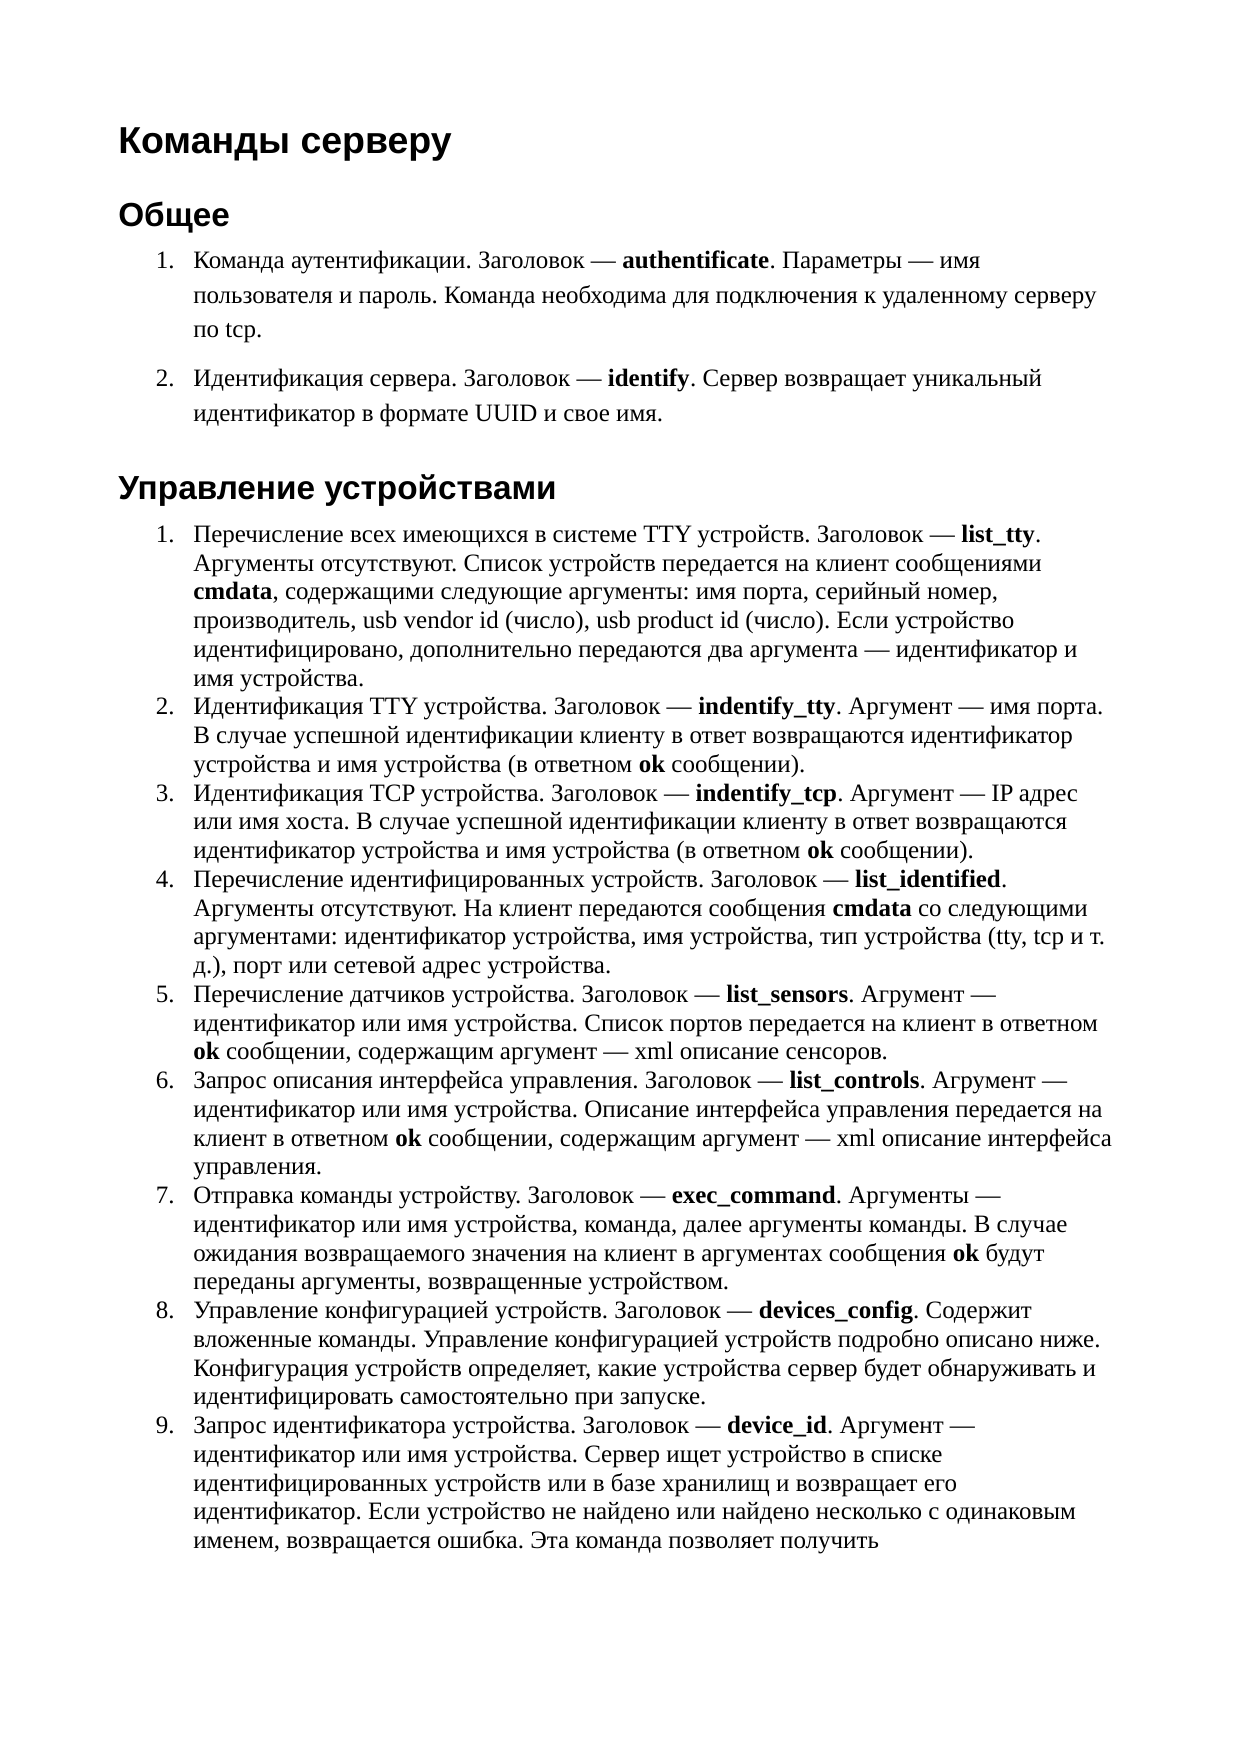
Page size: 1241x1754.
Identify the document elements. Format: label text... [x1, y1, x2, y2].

list Управление конфигурацией устройств. Заголовок — devices_config. Содержит вложенные команды. Управление конфигурацией устройств подробно описано ниже. Конфигурация устройств определяет, какие устройства сервер будет обнаруживать и идентифицировать самостоятельно при запуске. [156, 1295, 1122, 1410]
list Перечисление датчиков устройства. Заголовок — list_sensors. Агрумент — идентификатор или имя устройства. Список портов передается на клиент в ответном ok сообщении, содержащим аргумент — xml описание сенсоров. [156, 979, 1122, 1065]
subtitle Общее [118, 194, 1122, 233]
list Команда аутентификации. Заголовок — authentificate. Параметры — имя пользователя и пароль. Команда необходима для подключения к удаленному серверу по tcp. [156, 246, 1122, 343]
list Запрос идентификатора устройства. Заголовок — device_id. Аргумент — идентификатор или имя устройства. Сервер ищет устройство в списке идентифицированных устройств или в базе хранилищ и возвращает его идентификатор. Если устройство не найдено или найдено несколько с одинаковым именем, возвращается ошибка. Эта команда позволяет получить [156, 1410, 1122, 1554]
list Отправка команды устройству. Заголовок — exec_command. Аргументы — идентификатор или имя устройства, команда, далее аргументы команды. В случае ожидания возвращаемого значения на клиент в аргументах сообщения ok будут переданы аргументы, возвращенные устройством. [156, 1180, 1122, 1295]
list Идентификация сервера. Заголовок — identify. Сервер возвращает уникальный идентификатор в формате UUID и свое имя. [156, 363, 1122, 427]
list Перечисление всех имеющихся в системе TTY устройств. Заголовок — list_tty. Аргументы отсутствуют. Список устройств передается на клиент сообщениями cmdata, содержащими следующие аргументы: имя порта, серийный номер, производитель, usb vendor id (число), usb product id (число). Если устройство идентифицировано, дополнительно передаются два аргумента — идентификатор и имя устройства. [156, 519, 1122, 691]
list Запрос описания интерфейса управления. Заголовок — list_controls. Агрумент — идентификатор или имя устройства. Описание интерфейса управления передается на клиент в ответном ok сообщении, содержащим аргумент — xml описание интерфейса управления. [156, 1065, 1122, 1180]
subtitle Управление устройствами [118, 468, 1122, 506]
list Идентификация TTY устройства. Заголовок — indentify_tty. Аргумент — имя порта. В случае успешной идентификации клиенту в ответ возвращаются идентификатор устройства и имя устройства (в ответном ok сообщении). [156, 691, 1122, 778]
subtitle Команды серверу [118, 118, 1122, 161]
list Идентификация TCP устройства. Заголовок — indentify_tcp. Аргумент — IP адрес или имя хоста. В случае успешной идентификации клиенту в ответ возвращаются идентификатор устройства и имя устройства (в ответном ok сообщении). [156, 778, 1122, 864]
list Перечисление идентифицированных устройств. Заголовок — list_identified. Аргументы отсутствуют. На клиент передаются сообщения cmdata со следующими аргументами: идентификатор устройства, имя устройства, тип устройства (tty, tcp и т. д.), порт или сетевой адрес устройства. [156, 864, 1122, 979]
